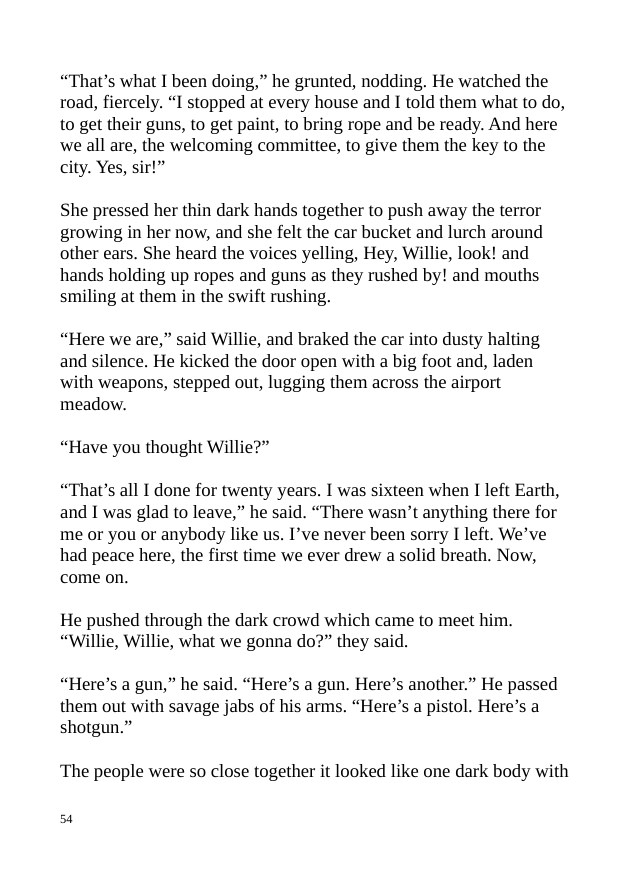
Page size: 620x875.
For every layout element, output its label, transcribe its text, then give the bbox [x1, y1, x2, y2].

text “That’s what I been doing,” he grunted, nodding. He watched the road, fiercely. “I stopped at every house and I told them what to do, to get their guns, to get paint, to bring rope and be ready. And here we all are, the welcoming committee, to give them the key to the city. Yes, sir!” She pressed her thin dark hands together to push away the terror growing in her now, and she felt the car bucket and lurch around other ears. She heard the voices yelling, Hey, Willie, look! and hands holding up ropes and guns as they rushed by! and mouths smiling at them in the swift rushing. “Here we are,” said Willie, and braked the car into dusty halting and silence. He kicked the door open with a big foot and, laden with weapons, stepped out, lugging them across the airport meadow. [60, 48, 571, 414]
text “Have you thought Willie?” “That’s all I done for twenty years. I was sixteen when I left Earth, and I was glad to leave,” he said. “There wasn’t anything there for me or you or anybody like us. I’ve never been sorry I left. We’ve had peace here, the first time we ever drew a solid breath. Now, come on. He pushed through the dark crowd which came to meet him. “Willie, Willie, what we gonna do?” they said. “Here’s a gun,” he said. “Here’s a gun. Here’s another.” He passed them out with savage jabs of his arms. “Here’s a pistol. Here’s a shotgun.” The people were so close together it looked like one dark body with [60, 436, 571, 781]
